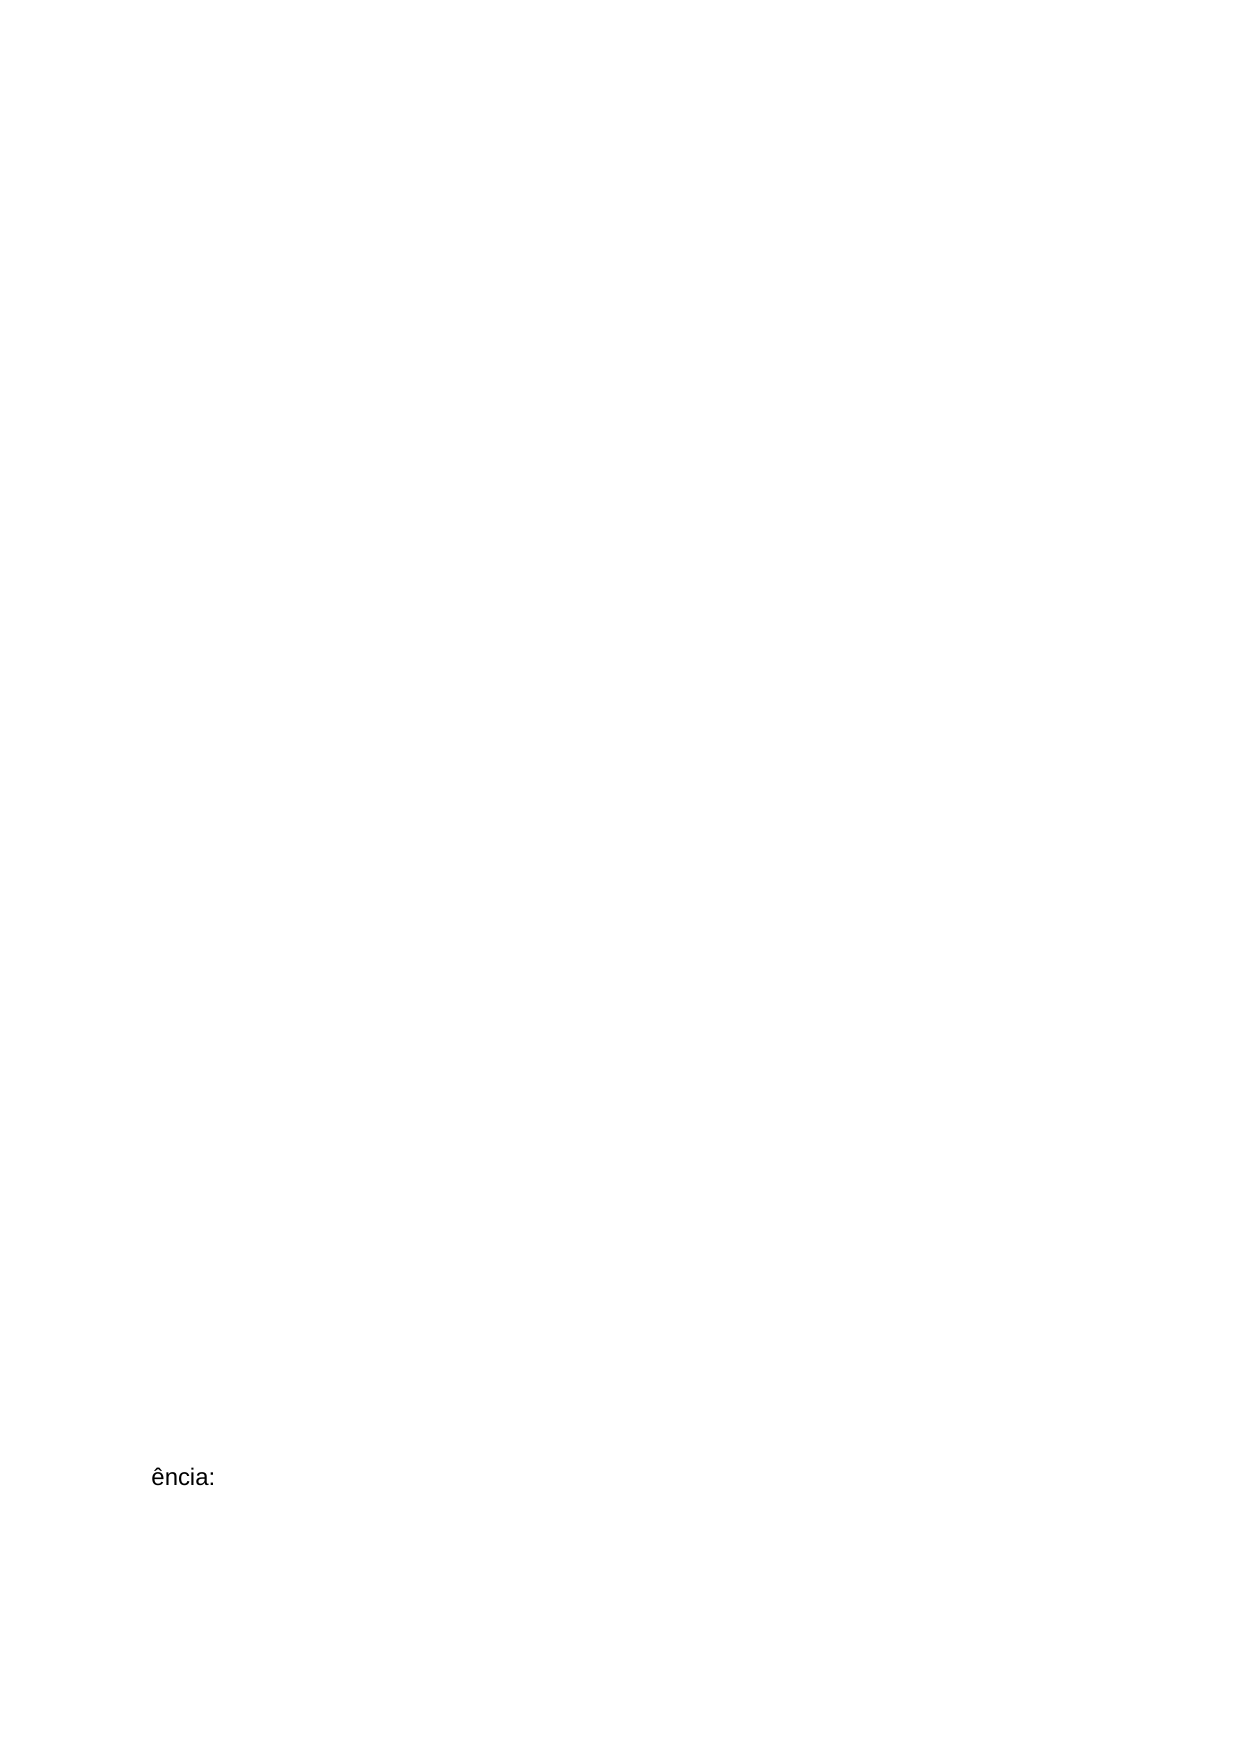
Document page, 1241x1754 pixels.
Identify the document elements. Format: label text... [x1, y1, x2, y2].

text ência: [151, 1463, 1118, 1490]
